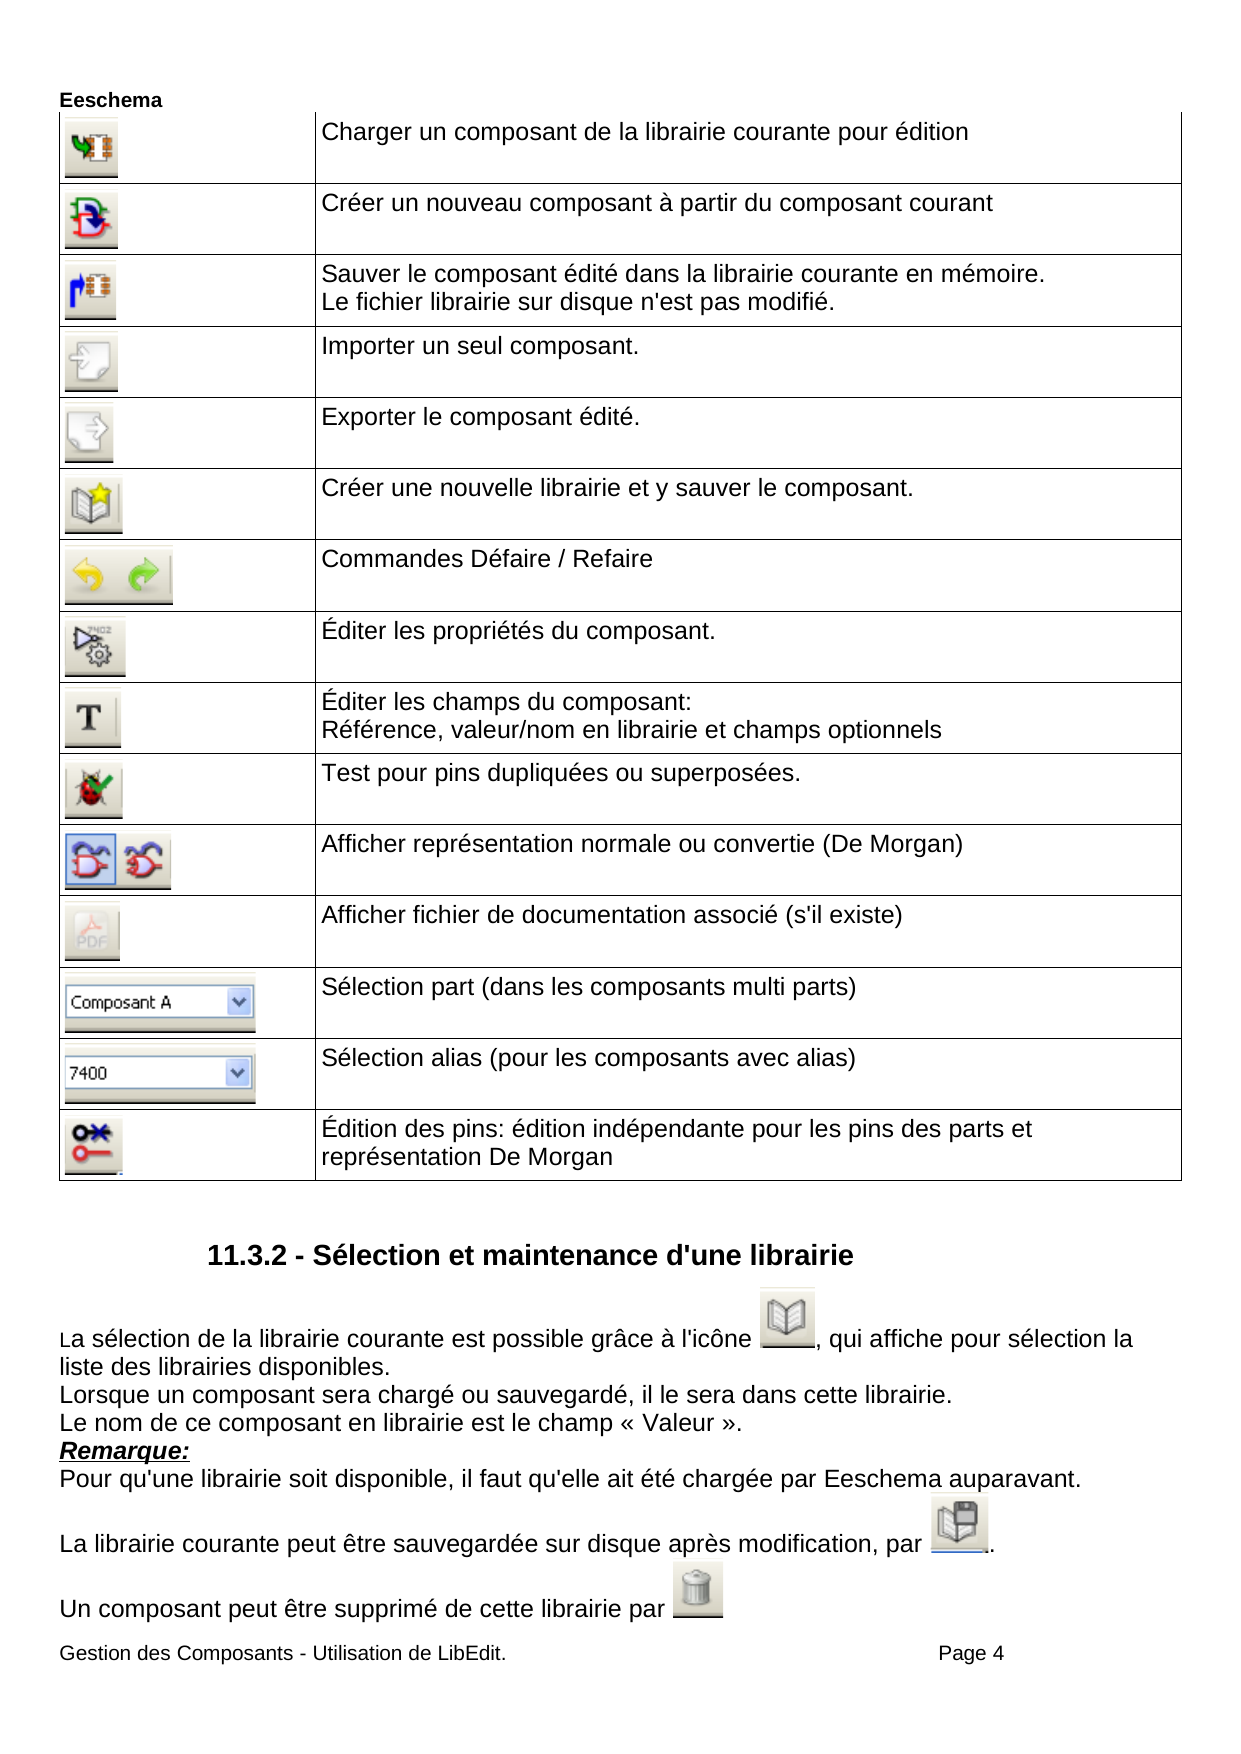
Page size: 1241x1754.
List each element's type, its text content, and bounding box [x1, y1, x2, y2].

table_cell [60, 255, 315, 326]
picture [64, 189, 118, 249]
table_cell Importer un seul composant. [316, 327, 1181, 397]
picture [64, 616, 126, 677]
picture [64, 901, 120, 961]
table_cell [60, 398, 315, 468]
text Lorsque un composant sera chargé ou sauvegardé, il le sera dans cette librairie. [59, 1381, 1181, 1409]
table_cell Éditer les propriétés du composant. [316, 612, 1181, 682]
table_cell Édition des pins: édition indépendante pour les pins des parts et représentation De Morgan [316, 1110, 1181, 1180]
picture [64, 830, 172, 890]
text La librairie courante peut être sauvegardée sur disque après modification, par . [59, 1493, 1181, 1558]
text Le nom de ce composant en librairie est le champ « Valeur ». [59, 1409, 1181, 1437]
picture [930, 1492, 989, 1553]
table_cell Commandes Défaire / Refaire [316, 540, 1181, 611]
picture [64, 759, 123, 819]
table_cell [60, 112, 315, 183]
picture [64, 331, 118, 392]
picture [64, 402, 114, 463]
table_cell [60, 612, 315, 682]
picture [64, 117, 118, 178]
table_cell [60, 896, 315, 967]
table_cell Afficher représentation normale ou convertie (De Morgan) [316, 825, 1181, 895]
table_cell [60, 1110, 315, 1180]
table_cell Afficher fichier de documentation associé (s'il existe) [316, 896, 1181, 967]
picture [673, 1558, 724, 1618]
subtitle Sélection et maintenance d'une librairie [133, 1239, 1181, 1271]
picture [64, 972, 256, 1033]
text La sélection de la librairie courante est possible grâce à l'icône , qui affiche pour sélection la liste des librairies disponibles. [59, 1287, 1181, 1381]
table_cell Créer une nouvelle librairie et y sauver le composant. [316, 469, 1181, 539]
table_cell Sauver le composant édité dans la librairie courante en mémoire. Le fichier librairie sur disque n'est pas modifié. [316, 255, 1181, 326]
table_cell Créer un nouveau composant à partir du composant courant [316, 184, 1181, 254]
table_cell [60, 1039, 315, 1109]
text Un composant peut être supprimé de cette librairie par [59, 1558, 1181, 1623]
picture [64, 1115, 123, 1175]
table_cell Éditer les champs du composant: Référence, valeur/nom en librairie et champs optionnels [316, 683, 1181, 753]
table_cell Sélection part (dans les composants multi parts) [316, 968, 1181, 1038]
table_cell [60, 683, 315, 753]
table_cell [60, 184, 315, 254]
table_cell [60, 327, 315, 397]
text Pour qu'une librairie soit disponible, il faut qu'elle ait été chargée par Eeschema auparavant. [59, 1465, 1181, 1493]
table_cell Sélection alias (pour les composants avec alias) [316, 1039, 1181, 1109]
text Remarque: [59, 1437, 1181, 1465]
table_cell [60, 968, 315, 1038]
picture [760, 1287, 815, 1348]
table_cell [60, 469, 315, 539]
picture [64, 474, 123, 534]
picture [64, 545, 173, 605]
table_cell Test pour pins dupliquées ou superposées. [316, 754, 1181, 824]
table_cell [60, 754, 315, 824]
picture [64, 260, 117, 320]
table_cell [60, 825, 315, 895]
picture [64, 687, 122, 748]
table_cell Exporter le composant édité. [316, 398, 1181, 468]
table_cell Charger un composant de la librairie courante pour édition [316, 112, 1181, 183]
table_cell [60, 540, 315, 611]
picture [64, 1043, 256, 1104]
